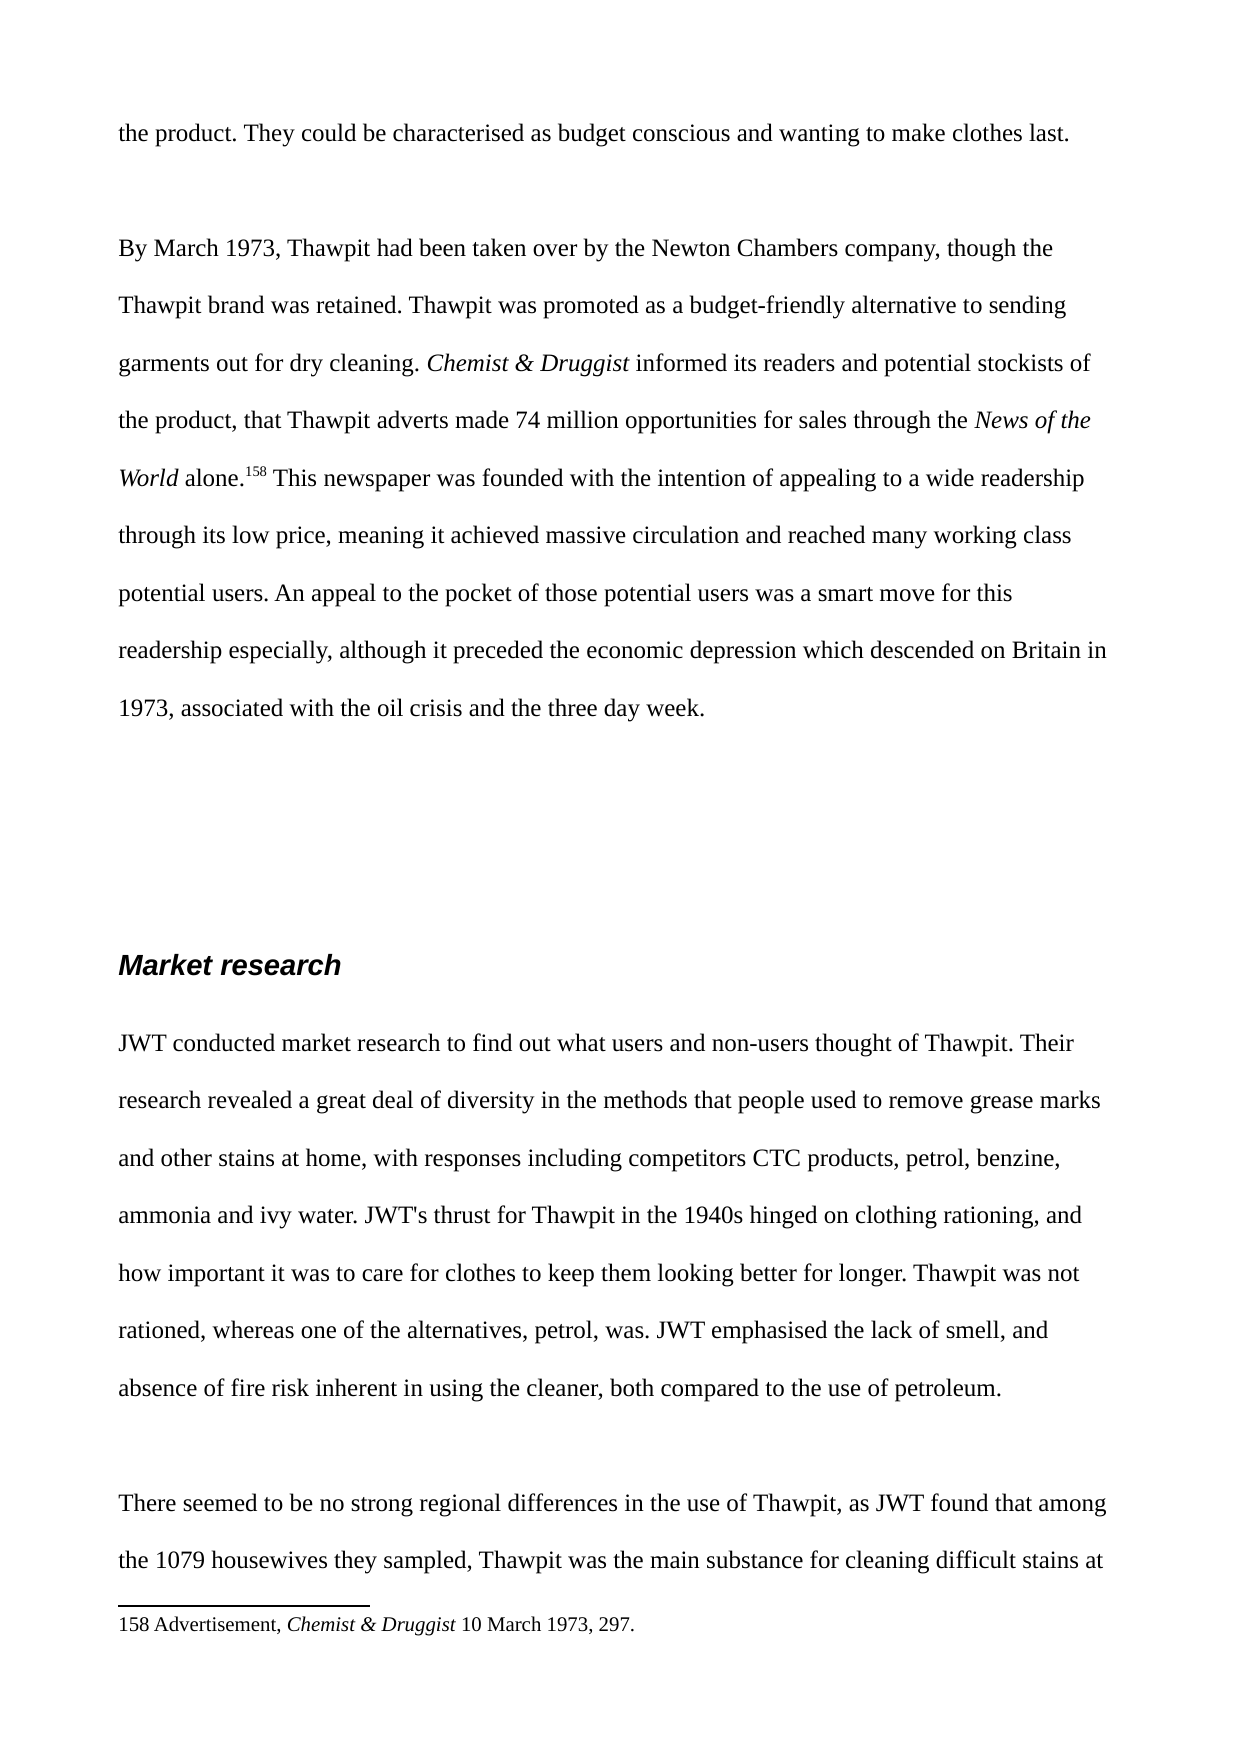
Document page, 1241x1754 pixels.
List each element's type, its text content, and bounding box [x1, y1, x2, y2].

text Advertisement, Chemist & Druggist 10 March 1973, 297. [118, 1612, 1122, 1636]
subtitle Market research [118, 948, 1122, 982]
text JWT conducted market research to find out what users and non-users thought of Thawpit. Their research revealed a great deal of diversity in the methods that people used to remove grease marks and other stains at home, with responses including competitors CTC products, petrol, benzine, ammonia and ivy water. JWT's thrust for Thawpit in the 1940s hinged on clothing rationing, and how important it was to care for clothes to keep them looking better for longer. Thawpit was not rationed, whereas one of the alternatives, petrol, was. JWT emphasised the lack of smell, and absence of fire risk inherent in using the cleaner, both compared to the use of petroleum. [118, 1028, 1122, 1401]
text By March 1973, Thawpit had been taken over by the Newton Chambers company, though the Thawpit brand was retained. Thawpit was promoted as a budget-friendly alternative to sending garments out for dry cleaning. Chemist & Druggist informed its readers and potential stockists of the product, that Thawpit adverts made 74 million opportunities for sales through the News of the World alone. This newspaper was founded with the intention of appealing to a wide readership through its low price, meaning it achieved massive circulation and reached many working class potential users. An appeal to the pocket of those potential users was a smart move for this readership especially, although it preceded the economic depression which descended on Britain in 1973, associated with the oil crisis and the three day week. [118, 233, 1122, 722]
text There seemed to be no strong regional differences in the use of Thawpit, as JWT found that among the 1079 housewives they sampled, Thawpit was the main substance for cleaning difficult stains at [118, 1488, 1122, 1574]
text the product. They could be characterised as budget conscious and wanting to make clothes last. [118, 118, 1122, 147]
